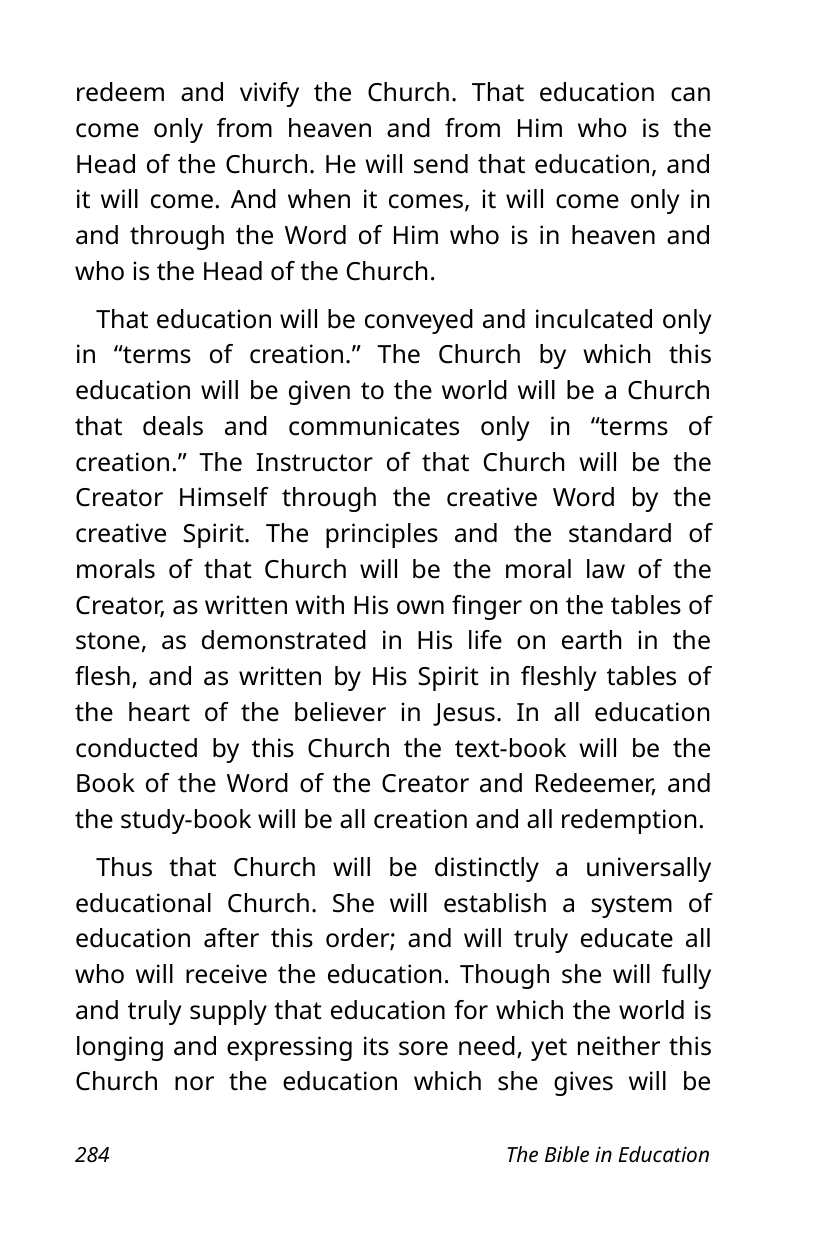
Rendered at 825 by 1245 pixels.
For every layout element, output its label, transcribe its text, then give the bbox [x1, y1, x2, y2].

text redeem and vivify the Church. That education can come only from heaven and from Him who is the Head of the Church. He will send that education, and it will come. And when it comes, it will come only in and through the Word of Him who is in heaven and who is the Head of the Church. [75, 75, 712, 288]
text Thus that Church will be distinctly a universally educational Church. She will establish a system of education after this order; and will truly educate all who will receive the education. Though she will fully and truly supply that education for which the world is longing and expressing its sore need, yet neither this Church nor the education which she gives will be [75, 849, 712, 1098]
text That education will be conveyed and inculcated only in “terms of creation.” The Church by which this education will be given to the world will be a Church that deals and communicates only in “terms of creation.” The Instructor of that Church will be the Creator Himself through the creative Word by the creative Spirit. The principles and the standard of morals of that Church will be the moral law of the Creator, as written with His own finger on the tables of stone, as demonstrated in His life on earth in the flesh, and as written by His Spirit in fleshly tables of the heart of the believer in Jesus. In all education conducted by this Church the text-book will be the Book of the Word of the Creator and Redeemer, and the study-book will be all creation and all redemption. [75, 301, 712, 836]
